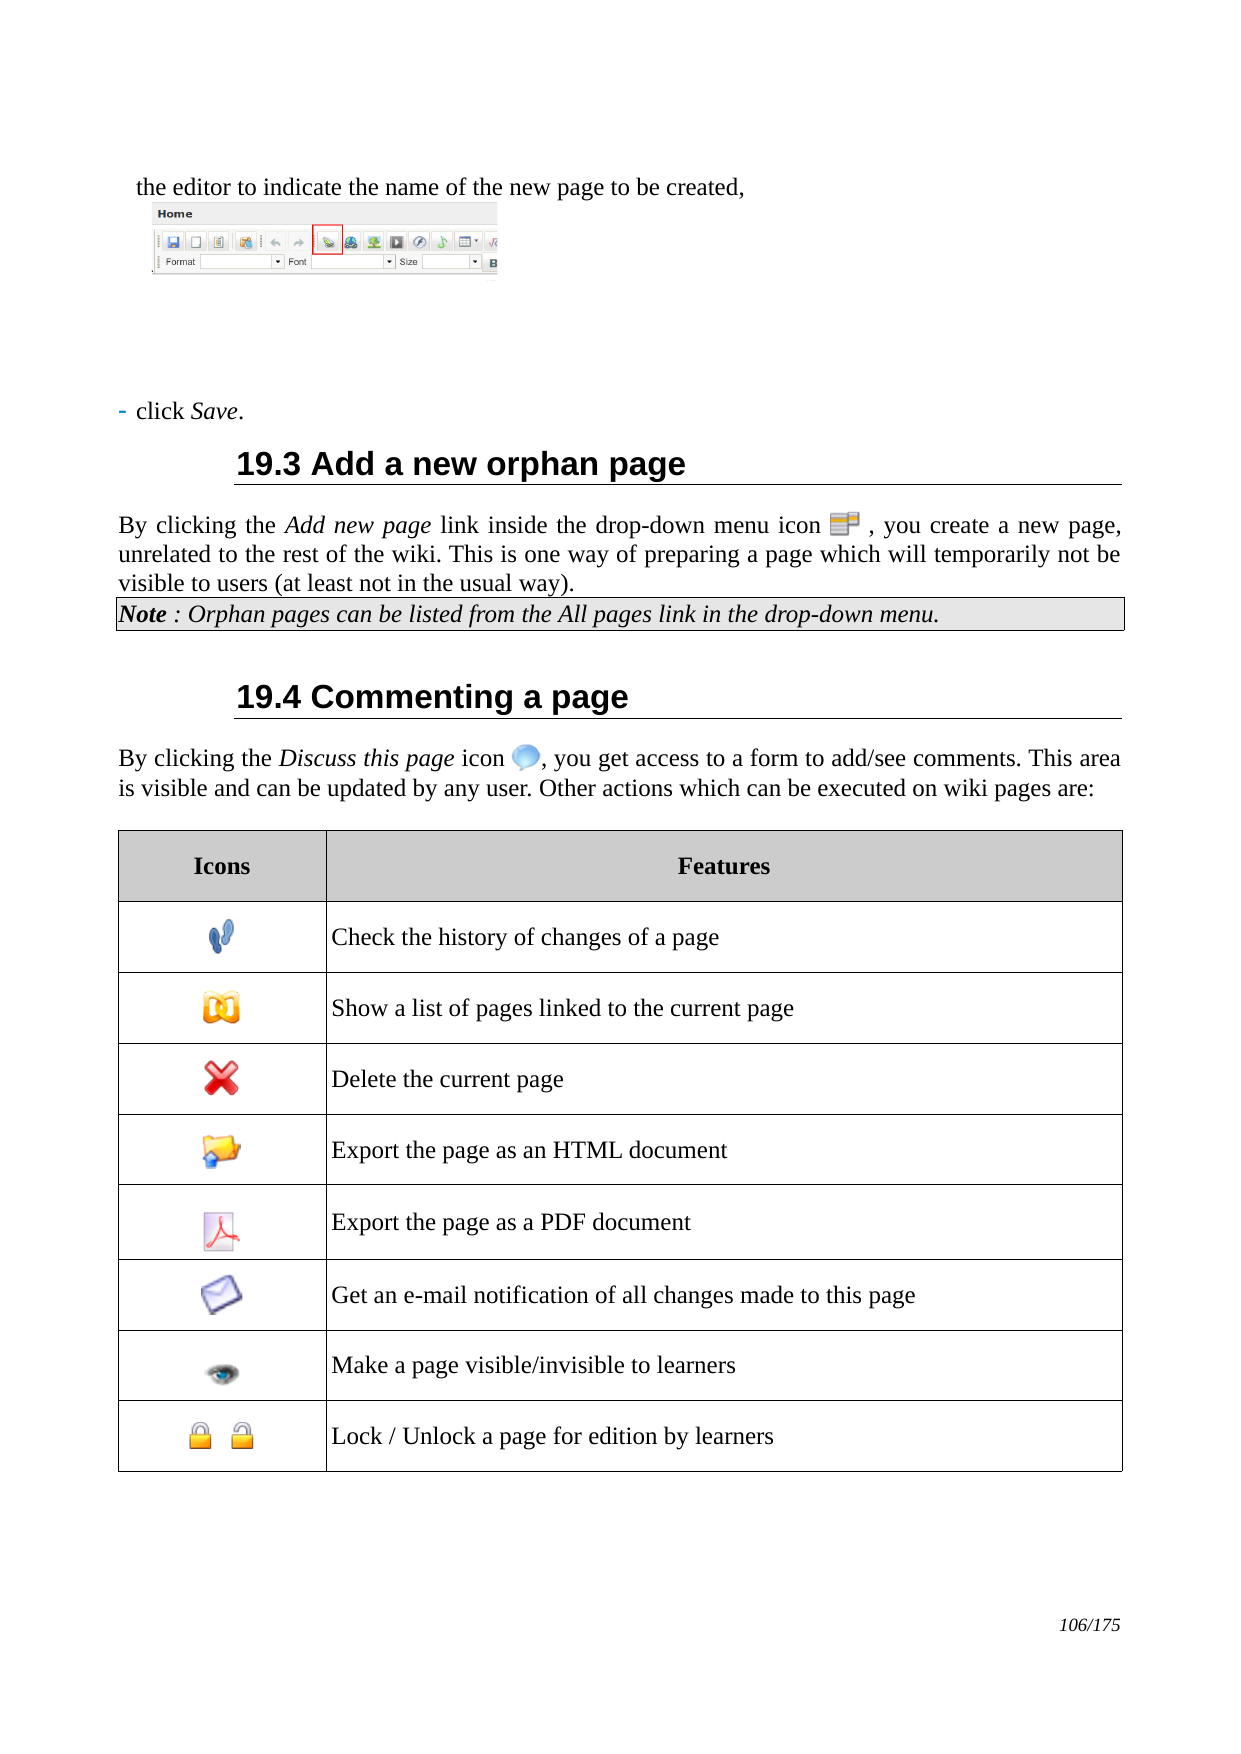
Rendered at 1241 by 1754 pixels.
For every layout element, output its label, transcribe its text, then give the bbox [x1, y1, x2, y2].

picture [202, 917, 241, 956]
table_header Features [327, 831, 1122, 901]
picture [202, 1130, 241, 1169]
table_cell Make a page visible/invisible to learners [327, 1331, 1122, 1400]
text By clicking the Discuss this page icon , you get access to a form to add/see comments. This area is visible and can be updated by any user. Other actions which can be executed on wiki pages are: [118, 743, 1122, 801]
table_cell Export the page as an HTML document [327, 1115, 1122, 1184]
picture [151, 201, 498, 282]
list click Save. [118, 396, 1122, 425]
picture [187, 1422, 214, 1449]
picture [201, 1211, 243, 1253]
table_cell Check the history of changes of a page [327, 902, 1122, 972]
table_cell [119, 973, 326, 1043]
picture [204, 1357, 240, 1393]
picture [830, 509, 860, 539]
table_header Icons [119, 831, 326, 901]
table_cell [119, 1401, 326, 1471]
list the editor to indicate the name of the new page to be created, [118, 172, 1122, 200]
table_cell Export the page as a PDF document [327, 1185, 1122, 1259]
table_cell Lock / Unlock a page for edition by learners [327, 1401, 1122, 1471]
table_cell [119, 902, 326, 972]
picture [201, 1273, 243, 1315]
table_cell [119, 1331, 326, 1400]
picture [202, 988, 241, 1027]
table_cell [119, 1185, 326, 1259]
picture [229, 1422, 256, 1449]
table_cell Delete the current page [327, 1044, 1122, 1113]
text Note : Orphan pages can be listed from the All pages link in the drop-down menu. [117, 598, 1124, 630]
table_cell [119, 1115, 326, 1184]
subtitle Commenting a page [234, 677, 1122, 718]
table_cell [119, 1044, 326, 1113]
subtitle Add a new orphan page [234, 444, 1122, 484]
text By clicking the Add new page link inside the drop-down menu icon , you create a new page, unrelated to the rest of the wiki. This is one way of preparing a page which will temporarily not be visible to users (at least not in the usual way). [118, 509, 1122, 597]
picture [202, 1059, 241, 1098]
table_cell Get an e-mail notification of all changes made to this page [327, 1260, 1122, 1329]
picture [511, 743, 541, 773]
table_cell Show a list of pages linked to the current page [327, 973, 1122, 1043]
table_cell [119, 1260, 326, 1329]
